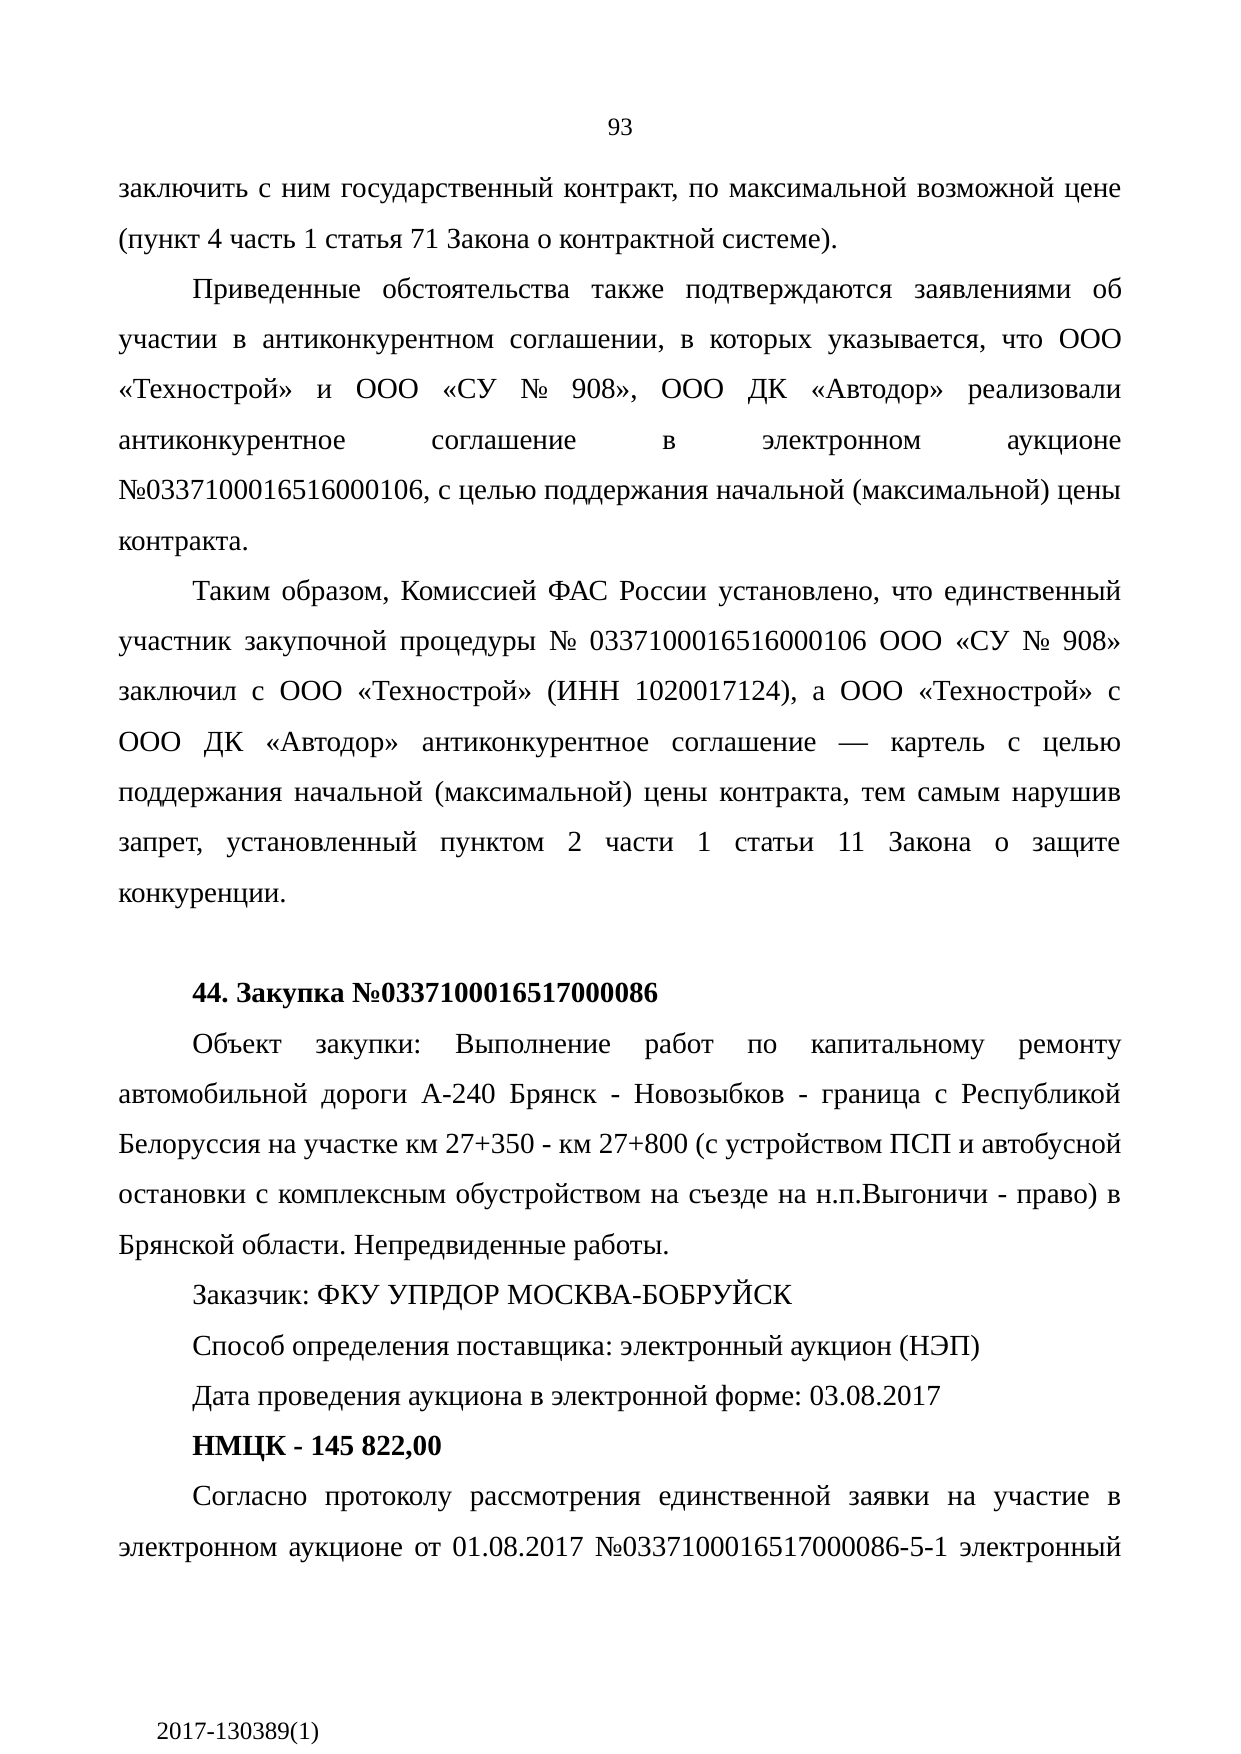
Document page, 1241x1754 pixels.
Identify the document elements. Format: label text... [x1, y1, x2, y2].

text 44. Закупка №0337100016517000086 [118, 975, 1122, 1009]
text НМЦК - 145 822,00 [118, 1428, 1122, 1462]
text заключить с ним государственный контракт, по максимальной возможной цене (пункт 4 часть 1 статья 71 Закона о контрактной системе). [118, 170, 1122, 254]
text Заказчик: ФКУ УПРДОР МОСКВА-БОБРУЙСК [118, 1277, 1122, 1311]
text Таким образом, Комиссией ФАС России установлено, что единственный участник закупочной процедуры № 0337100016516000106 ООО «СУ № 908» заключил с ООО «Технострой» (ИНН 1020017124), а ООО «Технострой» с ООО ДК «Автодор» антиконкурентное соглашение — картель с целью поддержания начальной (максимальной) цены контракта, тем самым нарушив запрет, установленный пунктом 2 части 1 статьи 11 Закона о защите конкуренции. [118, 573, 1122, 908]
text Дата проведения аукциона в электронной форме: 03.08.2017 [118, 1378, 1122, 1411]
text Согласно протоколу рассмотрения единственной заявки на участие в электронном аукционе от 01.08.2017 №0337100016517000086-5-1 электронный [118, 1478, 1122, 1562]
text Объект закупки: Выполнение работ по капитальному ремонту автомобильной дороги А-240 Брянск - Новозыбков - граница с Республикой Белоруссия на участке км 27+350 - км 27+800 (с устройством ПСП и автобусной остановки с комплексным обустройством на съезде на н.п.Выгоничи - право) в Брянской области. Непредвиденные работы. [118, 1026, 1122, 1261]
text Способ определения поставщика: электронный аукцион (НЭП) [118, 1328, 1122, 1361]
text Приведенные обстоятельства также подтверждаются заявлениями об участии в антиконкурентном соглашении, в которых указывается, что ООО «Технострой» и ООО «СУ № 908», ООО ДК «Автодор» реализовали антиконкурентное соглашение в электронном аукционе №0337100016516000106, с целью поддержания начальной (максимальной) цены контракта. [118, 271, 1122, 556]
